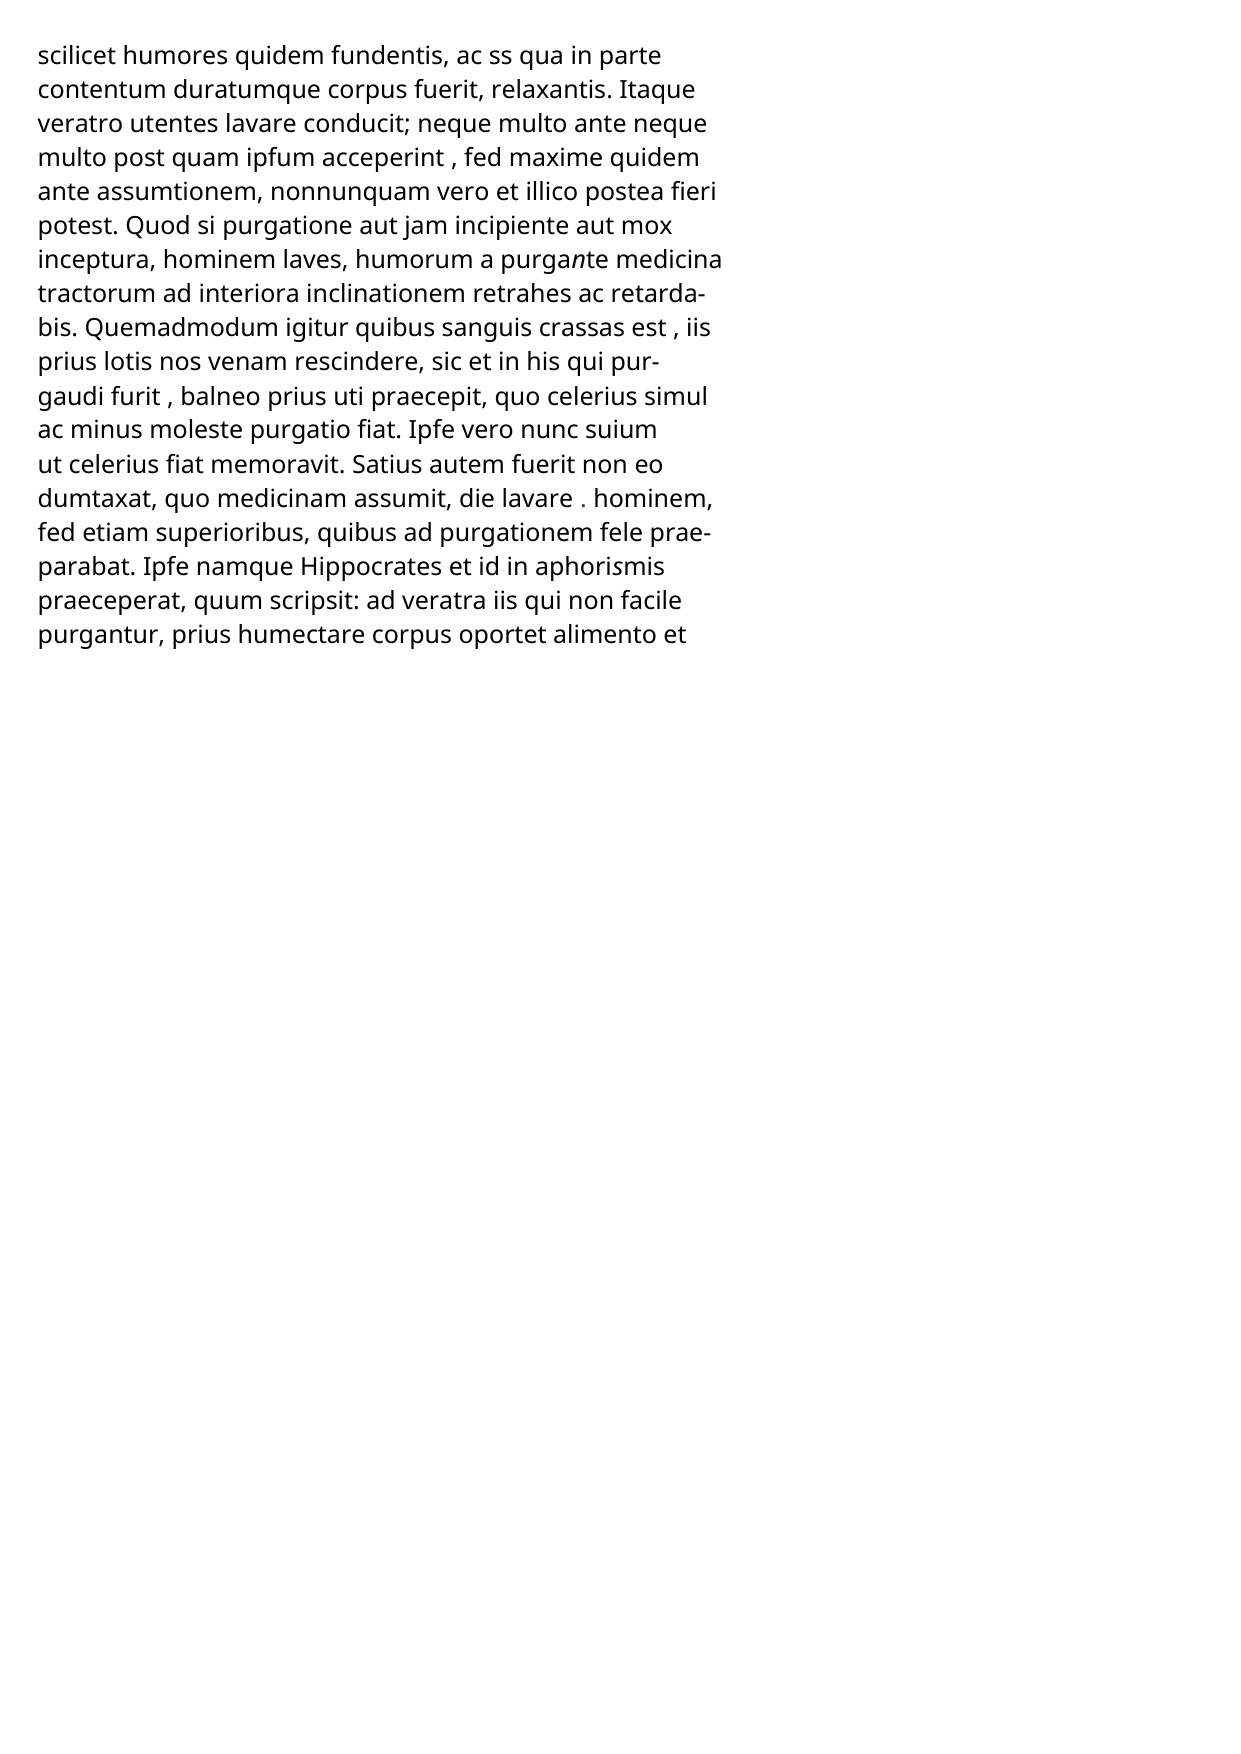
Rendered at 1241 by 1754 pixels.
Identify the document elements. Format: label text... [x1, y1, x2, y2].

text scilicet humores quidem fundentis, ac ss qua in parte contentum duratumque corpus fuerit, relaxantis. Itaque veratro utentes lavare conducit; neque multo ante neque multo post quam ipfum acceperint , fed maxime quidem ante assumtionem, nonnunquam vero et illico postea fieri potest. Quod si purgatione aut jam incipiente aut mox inceptura, hominem laves, humorum a purgante medicina tractorum ad interiora inclinationem retrahes ac retarda- bis. Quemadmodum igitur quibus sanguis crassas est , iis prius lotis nos venam rescindere, sic et in his qui pur- gaudi furit , balneo prius uti praecepit, quo celerius simul ac minus moleste purgatio fiat. Ipfe vero nunc suium ut celerius fiat memoravit. Satius autem fuerit non eo dumtaxat, quo medicinam assumit, die lavare . hominem, fed etiam superioribus, quibus ad purgationem fele prae- parabat. Ipfe namque Hippocrates et id in aphorismis praeceperat, quum scripsit: ad veratra iis qui non facile purgantur, prius humectare corpus oportet alimento et [37, 37, 1203, 651]
